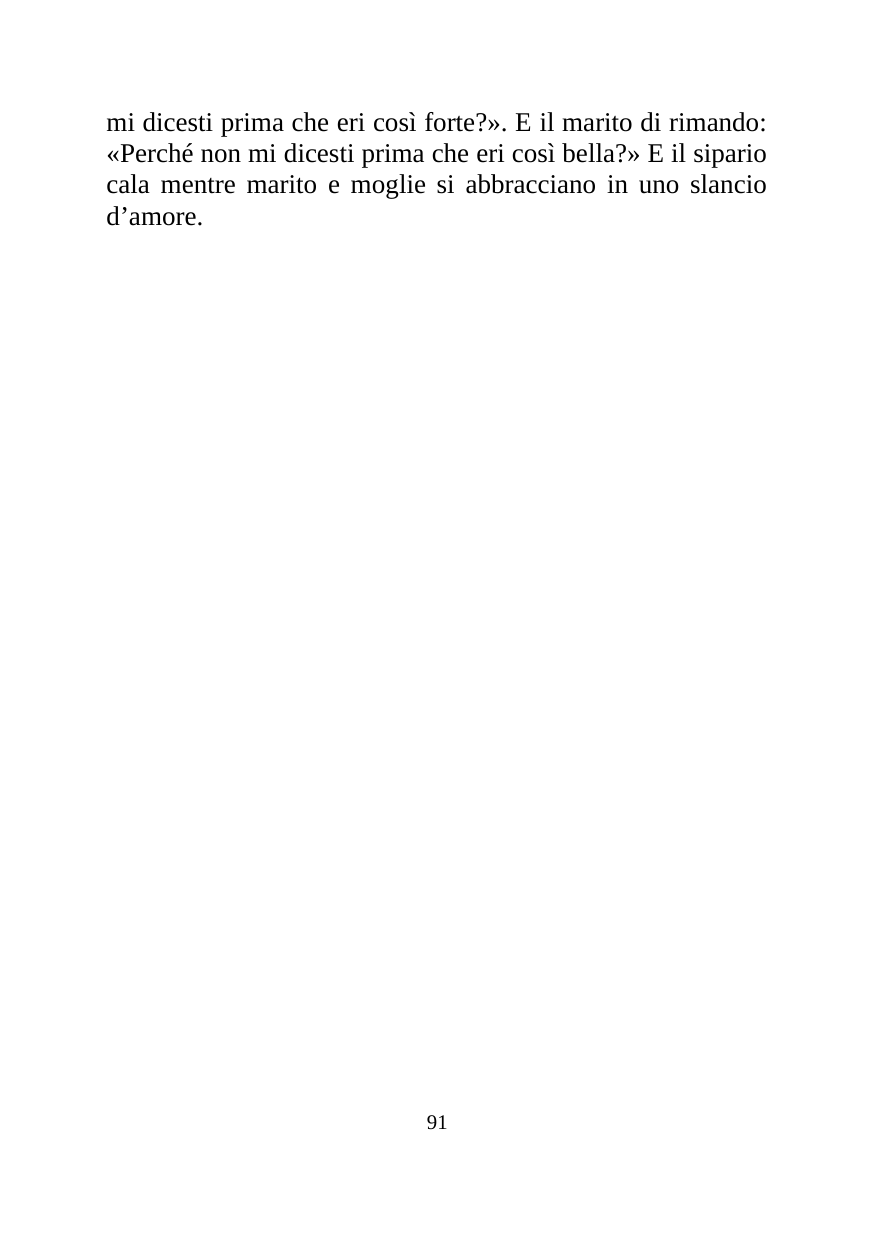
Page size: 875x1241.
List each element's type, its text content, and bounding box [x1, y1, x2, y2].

text mi dicesti prima che eri così forte?». E il marito di rimando: «Perché non mi dicesti prima che eri così bella?» E il sipario cala mentre marito e moglie si abbracciano in uno slancio d’amore. [106, 106, 768, 231]
